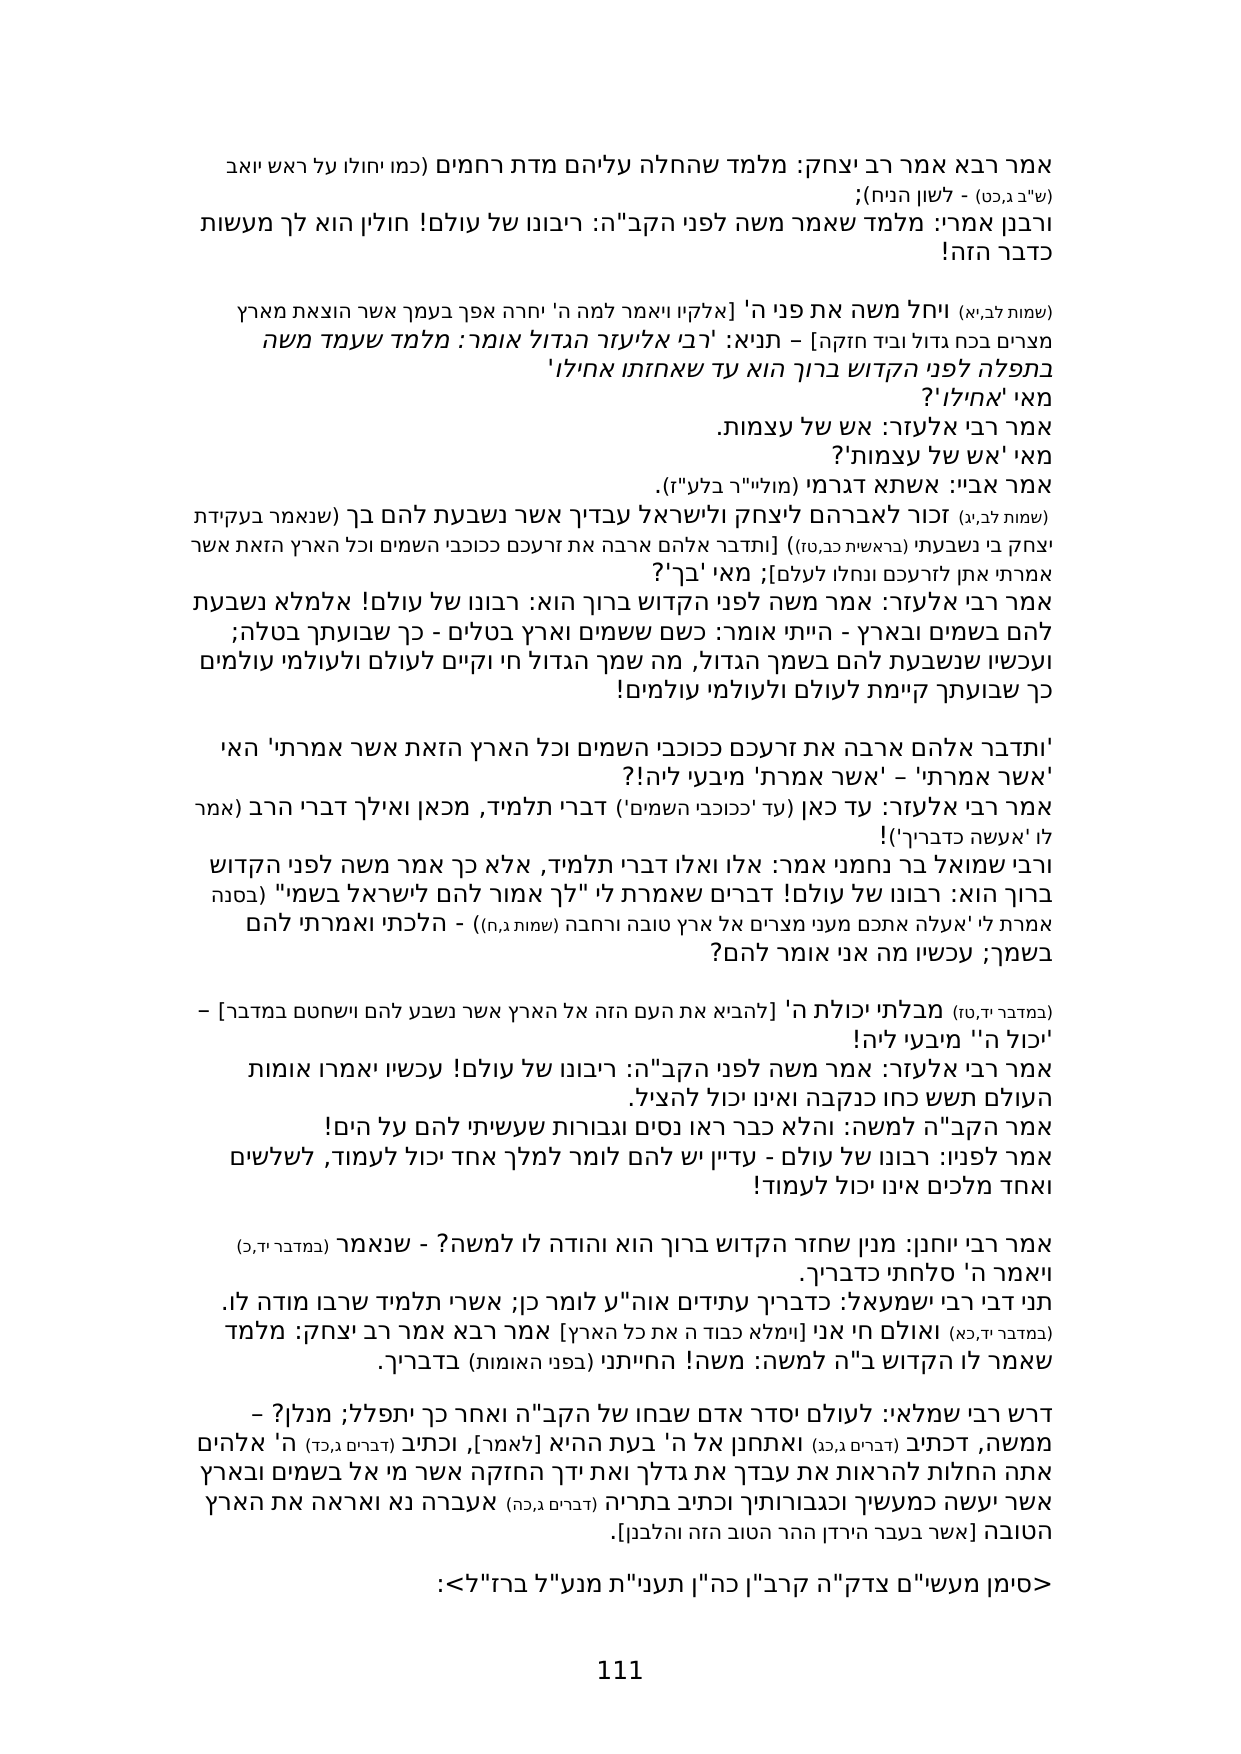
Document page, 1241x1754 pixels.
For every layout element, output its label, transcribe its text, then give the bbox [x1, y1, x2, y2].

text ורבי שמואל בר נחמני אמר: אלו ואלו דברי תלמיד, אלא כך אמר משה לפני הקדוש ברוך הוא: רבונו של עולם! דברים שאמרת לי "לך אמור להם לישראל בשמי" (בסנה אמרת לי 'אעלה אתכם מעני מצרים אל ארץ טובה ורחבה (שמות ג,ח)) - הלכתי ואמרתי להם בשמך; עכשיו מה אני אומר להם? [187, 850, 1053, 967]
text מאי 'אחילו'? [187, 383, 1053, 412]
text (שמות לב,יג) זכור לאברהם ליצחק ולישראל עבדיך אשר נשבעת להם בך (שנאמר בעקידת יצחק בי נשבעתי (בראשית כב,טז)) [ותדבר אלהם ארבה את זרעכם ככוכבי השמים וכל הארץ הזאת אשר אמרתי אתן לזרעכם ונחלו לעלם]; מאי 'בך'? [187, 500, 1053, 587]
text אמר רבי אלעזר: אמר משה לפני הקב"ה: ריבונו של עולם! עכשיו יאמרו אומות העולם תשש כחו כנקבה ואינו יכול להציל. [187, 1054, 1053, 1113]
text אמר אביי: אשתא דגרמי (מוליי"ר בלע"ז). [187, 471, 1053, 500]
text (שמות לב,יא) ויחל משה את פני ה' [אלקיו ויאמר למה ה' יחרה אפך בעמך אשר הוצאת מארץ מצרים בכח גדול וביד חזקה] – תניא: 'רבי אליעזר הגדול אומר: מלמד שעמד משה בתפלה לפני הקדוש ברוך הוא עד שאחזתו אחילו' [187, 296, 1053, 383]
text 'ותדבר אלהם ארבה את זרעכם ככוכבי השמים וכל הארץ הזאת אשר אמרתי' האי 'אשר אמרתי' – 'אשר אמרת' מיבעי ליה!? [187, 733, 1053, 792]
text אמר רבי אלעזר: אמר משה לפני הקדוש ברוך הוא: רבונו של עולם! אלמלא נשבעת להם בשמים ובארץ - הייתי אומר: כשם ששמים וארץ בטלים - כך שבועתך בטלה; ועכשיו שנשבעת להם בשמך הגדול, מה שמך הגדול חי וקיים לעולם ולעולמי עולמים כך שבועתך קיימת לעולם ולעולמי עולמים! [187, 587, 1053, 704]
text <סימן מעשי"ם צדק"ה קרב"ן כה"ן תעני"ת מנע"ל ברז"ל>: [187, 1569, 1053, 1598]
text (במדבר יד,כא) ואולם חי אני [וימלא כבוד ה את כל הארץ] אמר רבא אמר רב יצחק: מלמד שאמר לו הקדוש ב"ה למשה: משה! החייתני (בפני האומות) בדבריך. [187, 1317, 1053, 1375]
text אמר רבא אמר רב יצחק: מלמד שהחלה עליהם מדת רחמים (כמו יחולו על ראש יואב (ש"ב ג,כט) - לשון הניח); [187, 150, 1053, 208]
text אמר רבי אלעזר: עד כאן (עד 'ככוכבי השמים') דברי תלמיד, מכאן ואילך דברי הרב (אמר לו 'אעשה כדבריך')! [187, 792, 1053, 850]
text אמר רבי יוחנן: מנין שחזר הקדוש ברוך הוא והודה לו למשה? - שנאמר (במדבר יד,כ) ויאמר ה' סלחתי כדבריך. [187, 1229, 1053, 1287]
text דרש רבי שמלאי: לעולם יסדר אדם שבחו של הקב"ה ואחר כך יתפלל; מנלן? – ממשה, דכתיב (דברים ג,כג) ואתחנן אל ה' בעת ההיא [לאמר], וכתיב (דברים ג,כד) ה' אלהים אתה החלות להראות את עבדך את גדלך ואת ידך החזקה אשר מי אל בשמים ובארץ אשר יעשה כמעשיך וכגבורותיך וכתיב בתריה (דברים ג,כה) אעברה נא ואראה את הארץ הטובה [אשר בעבר הירדן ההר הטוב הזה והלבנן]. [187, 1399, 1053, 1545]
text מאי 'אש של עצמות'? [187, 442, 1053, 471]
text אמר הקב"ה למשה: והלא כבר ראו נסים וגבורות שעשיתי להם על הים! [187, 1113, 1053, 1142]
text אמר לפניו: רבונו של עולם - עדיין יש להם לומר למלך אחד יכול לעמוד, לשלשים ואחד מלכים אינו יכול לעמוד! [187, 1142, 1053, 1200]
text תני דבי רבי ישמעאל: כדבריך עתידים אוה"ע לומר כן; אשרי תלמיד שרבו מודה לו. [187, 1287, 1053, 1317]
text אמר רבי אלעזר: אש של עצמות. [187, 412, 1053, 442]
text ורבנן אמרי: מלמד שאמר משה לפני הקב"ה: ריבונו של עולם! חולין הוא לך מעשות כדבר הזה! [187, 208, 1053, 267]
text (במדבר יד,טז) מבלתי יכולת ה' [להביא את העם הזה אל הארץ אשר נשבע להם וישחטם במדבר] – 'יכול ה'' מיבעי ליה! [187, 996, 1053, 1054]
